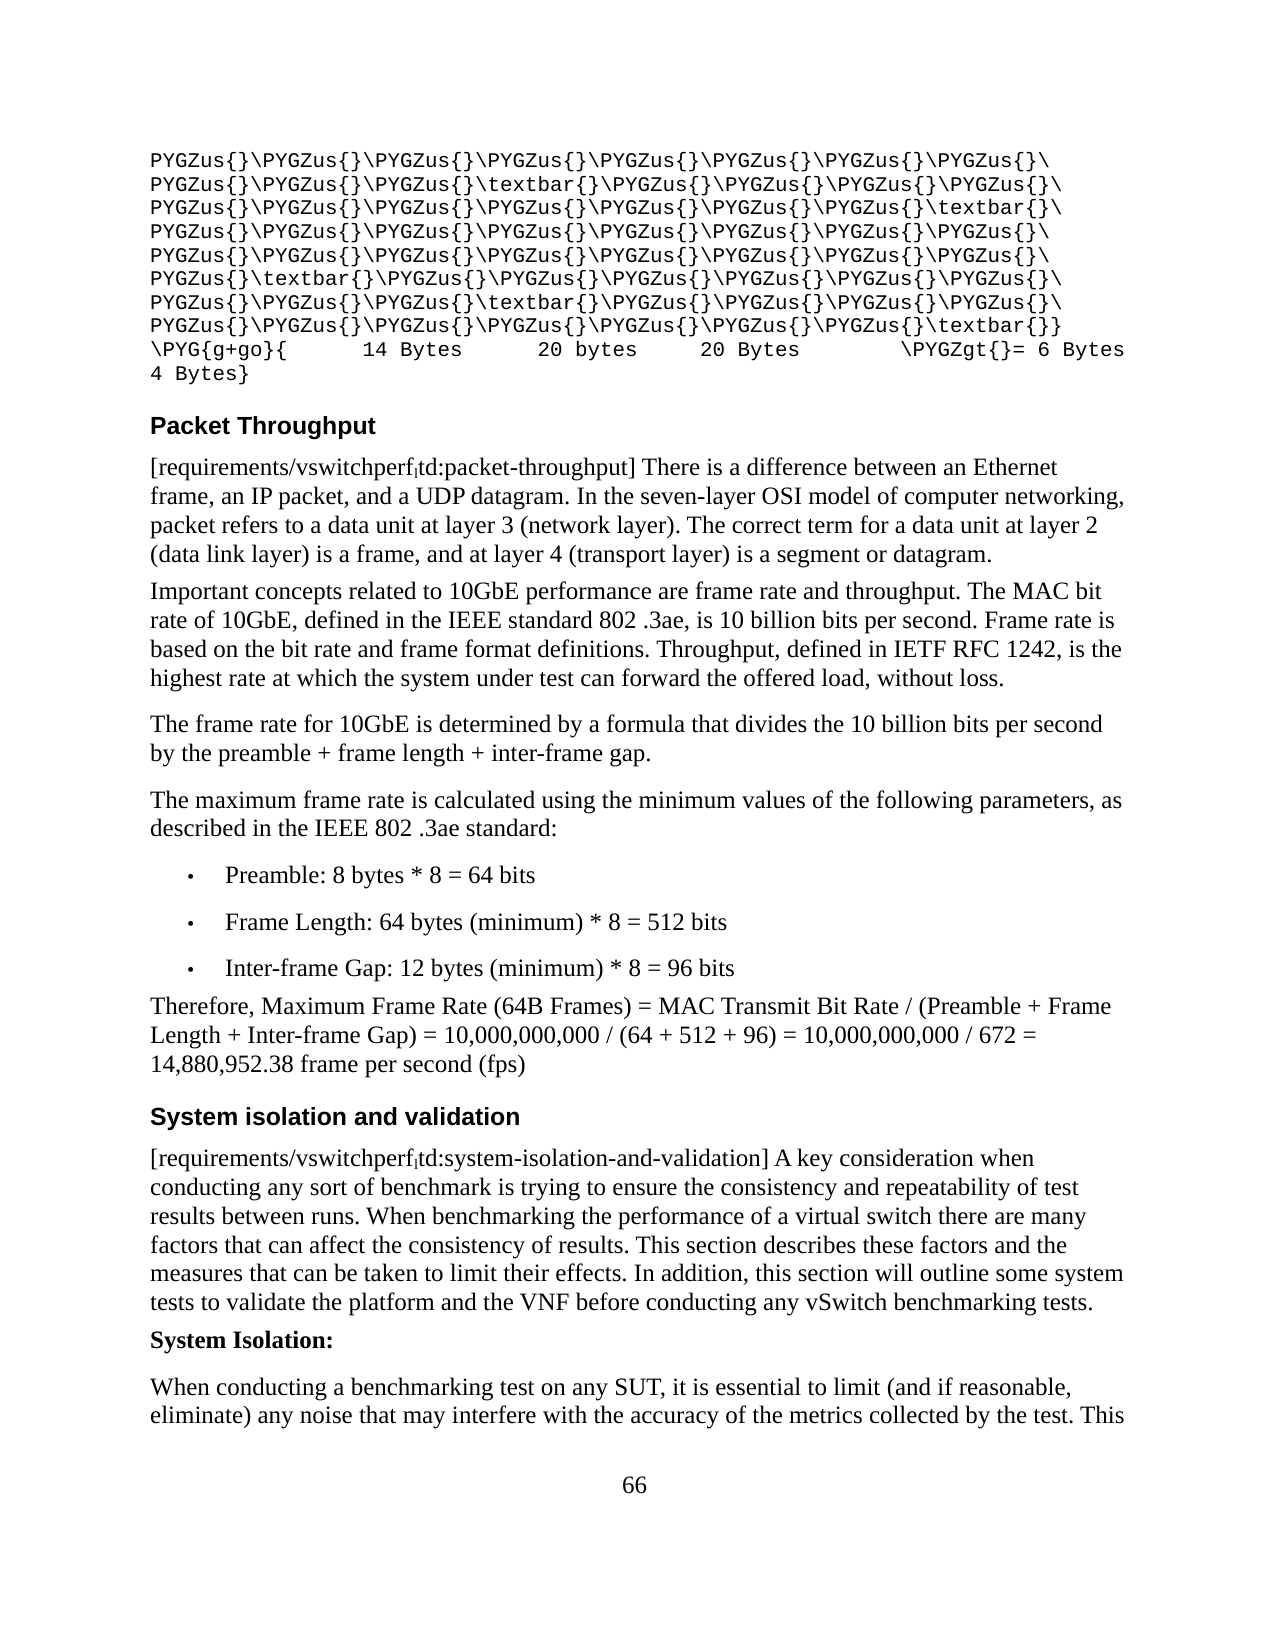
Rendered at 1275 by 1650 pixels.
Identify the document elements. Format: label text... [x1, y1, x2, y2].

text PYGZus{}\PYGZus{}\PYGZus{}\PYGZus{}\PYGZus{}\PYGZus{}\PYGZus{}\PYGZus{}\PYGZus{}\PYGZus{}\PYGZus{}\textbar{}\PYGZus{}\PYGZus{}\PYGZus{}\PYGZus{}\PYGZus{}\PYGZus{}\PYGZus{}\PYGZus{}\PYGZus{}\PYGZus{}\PYGZus{}\textbar{}\PYGZus{}\PYGZus{}\PYGZus{}\PYGZus{}\PYGZus{}\PYGZus{}\PYGZus{}\PYGZus{}\PYGZus{}\PYGZus{}\PYGZus{}\PYGZus{}\PYGZus{}\PYGZus{}\PYGZus{}\PYGZus{}\PYGZus{}\textbar{}\PYGZus{}\PYGZus{}\PYGZus{}\PYGZus{}\PYGZus{}\PYGZus{}\PYGZus{}\PYGZus{}\PYGZus{}\textbar{}\PYGZus{}\PYGZus{}\PYGZus{}\PYGZus{}\PYGZus{}\PYGZus{}\PYGZus{}\PYGZus{}\PYGZus{}\PYGZus{}\PYGZus{}\textbar{}} [150, 150, 1125, 339]
list Preamble: 8 bytes * 8 = 64 bits [187, 860, 1125, 889]
text The maximum frame rate is calculated using the minimum values of the following parameters, as described in the IEEE 802 .3ae standard: [150, 785, 1125, 842]
text System Isolation: [150, 1325, 1125, 1354]
subtitle Packet Throughput [150, 411, 1125, 440]
text Therefore, Maximum Frame Rate (64B Frames) = MAC Transmit Bit Rate / (Preamble + Frame Length + Inter-frame Gap) = 10,000,000,000 / (64 + 512 + 96) = 10,000,000,000 / 672 = 14,880,952.38 frame per second (fps) [150, 991, 1125, 1077]
text \PYG{g+go}{ 14 Bytes 20 bytes 20 Bytes \PYGZgt{}= 6 Bytes 4 Bytes} [150, 339, 1125, 386]
text The frame rate for 10GbE is determined by a formula that divides the 10 billion bits per second by the preamble + frame length + inter-frame gap. [150, 709, 1125, 767]
text Important concepts related to 10GbE performance are frame rate and throughput. The MAC bit rate of 10GbE, defined in the IEEE standard 802 .3ae, is 10 billion bits per second. Frame rate is based on the bit rate and frame format definitions. Throughput, defined in IETF RFC 1242, is the highest rate at which the system under test can forward the offered load, without loss. [150, 576, 1125, 691]
text When conducting a benchmarking test on any SUT, it is essential to limit (and if reasonable, eliminate) any noise that may interfere with the accuracy of the metrics collected by the test. This [150, 1372, 1125, 1429]
text [requirements/vswitchperfltd:packet-throughput] There is a difference between an Ethernet frame, an IP packet, and a UDP datagram. In the seven-layer OSI model of computer networking, packet refers to a data unit at layer 3 (network layer). The correct term for a data unit at layer 2 (data link layer) is a frame, and at layer 4 (transport layer) is a segment or datagram. [150, 452, 1125, 567]
subtitle System isolation and validation [150, 1102, 1125, 1131]
text [requirements/vswitchperfltd:system-isolation-and-validation] A key consideration when conducting any sort of benchmark is trying to ensure the consistency and repeatability of test results between runs. When benchmarking the performance of a virtual switch there are many factors that can affect the consistency of results. This section describes these factors and the measures that can be taken to limit their effects. In addition, this section will outline some system tests to validate the platform and the VNF before conducting any vSwitch benchmarking tests. [150, 1143, 1125, 1316]
list Inter-frame Gap: 12 bytes (minimum) * 8 = 96 bits [187, 953, 1125, 982]
list Frame Length: 64 bytes (minimum) * 8 = 512 bits [187, 907, 1125, 936]
